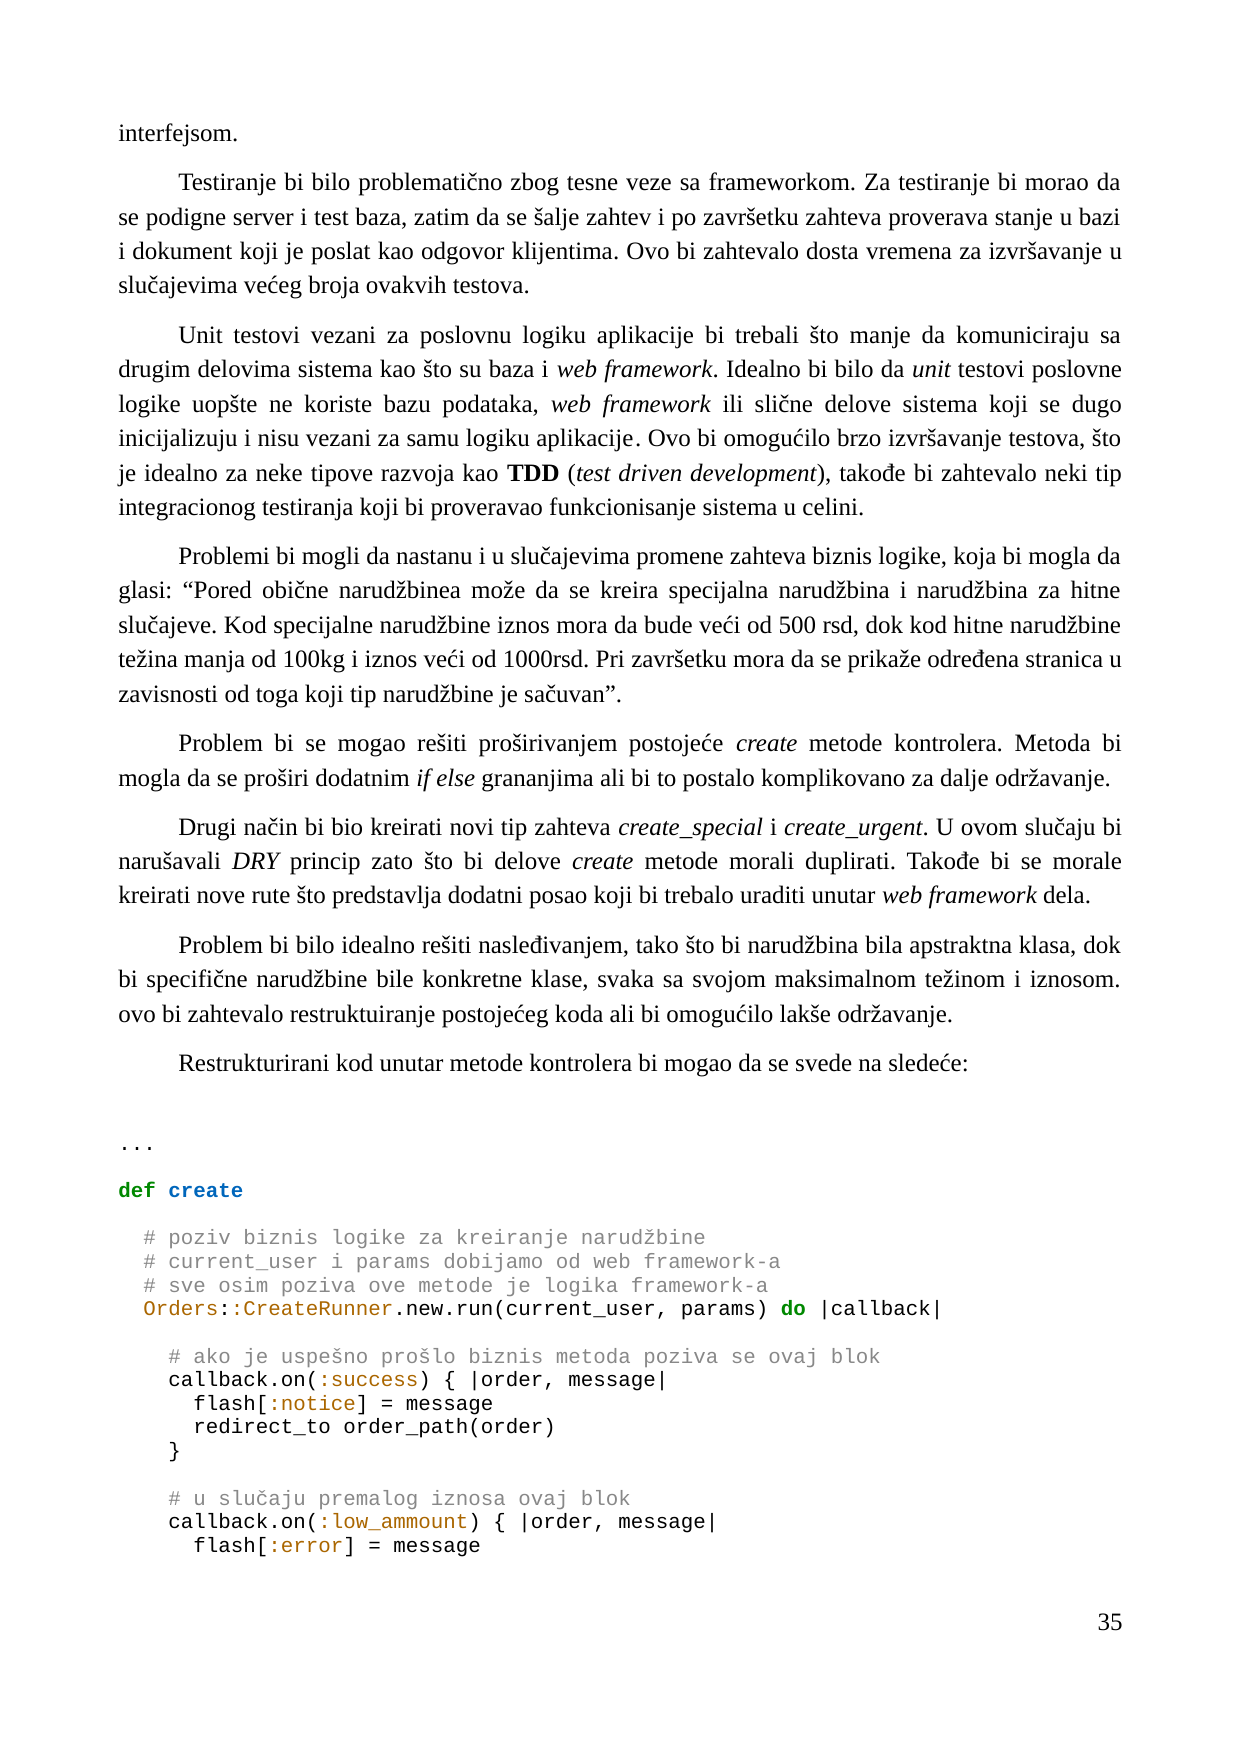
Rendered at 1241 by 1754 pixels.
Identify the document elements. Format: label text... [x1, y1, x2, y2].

text Restrukturirani kod unutar metode kontrolera bi mogao da se svede na sledeće: [118, 1048, 1122, 1076]
text flash[:notice] = message [118, 1393, 1122, 1417]
text Problem bi se mogao rešiti proširivanjem postojeće create metode kontrolera. Metoda bi mogla da se proširi dodatnim if else grananjima ali bi to postalo komplikovano za dalje održavanje. [118, 728, 1122, 791]
text Testiranje bi bilo problematično zbog tesne veze sa frameworkom. Za testiranje bi morao da se podigne server i test baza, zatim da se šalje zahtev i po završetku zahteva proverava stanje u bazi i dokument koji je poslat kao odgovor klijentima. Ovo bi zahtevalo dosta vremena za izvršavanje u slučajevima većeg broja ovakvih testova. [118, 167, 1122, 299]
text Problem bi bilo idealno rešiti nasleđivanjem, tako što bi narudžbina bila apstraktna klasa, dok bi specifične narudžbine bile konkretne klase, svaka sa svojom maksimalnom težinom i iznosom. ovo bi zahtevalo restruktuiranje postojećeg koda ali bi omogućilo lakše održavanje. [118, 930, 1122, 1027]
text # current_user i params dobijamo od web framework-a [118, 1251, 1122, 1275]
text callback.on(:success) { |order, message| [118, 1369, 1122, 1393]
text ... [118, 1133, 1122, 1156]
text Drugi način bi bio kreirati novi tip zahteva create_special i create_urgent. U ovom slučaju bi narušavali DRY princip zato što bi delove create metode morali duplirati. Takođe bi se morale kreirati nove rute što predstavlja dodatni posao koji bi trebalo uraditi unutar web framework dela. [118, 812, 1122, 909]
text Unit testovi vezani za poslovnu logiku aplikacije bi trebali što manje da komuniciraju sa drugim delovima sistema kao što su baza i web framework. Idealno bi bilo da unit testovi poslovne logike uopšte ne koriste bazu podataka, web framework ili slične delove sistema koji se dugo inicijalizuju i nisu vezani za samu logiku aplikacije. Ovo bi omogućilo brzo izvršavanje testova, što je idealno za neke tipove razvoja kao TDD (test driven development), takođe bi zahtevalo neki tip integracionog testiranja koji bi proveravao funkcionisanje sistema u celini. [118, 320, 1122, 521]
text Problemi bi mogli da nastanu i u slučajevima promene zahteva biznis logike, koja bi mogla da glasi: “Pored obične narudžbinea može da se kreira specijalna narudžbina i narudžbina za hitne slučajeve. Kod specijalne narudžbine iznos mora da bude veći od 500 rsd, dok kod hitne narudžbine težina manja od 100kg i iznos veći od 1000rsd. Pri završetku mora da se prikaže određena stranica u zavisnosti od toga koji tip narudžbine je sačuvan”. [118, 541, 1122, 708]
text # sve osim poziva ove metode je logika framework-a [118, 1275, 1122, 1298]
text } [118, 1440, 1122, 1464]
text Orders::CreateRunner.new.run(current_user, params) do |callback| [118, 1298, 1122, 1322]
text # ako je uspešno prošlo biznis metoda poziva se ovaj blok [118, 1346, 1122, 1369]
text # poziv biznis logike za kreiranje narudžbine [118, 1227, 1122, 1251]
text interfejsom. [118, 118, 1122, 147]
text def create [118, 1180, 1122, 1204]
text # u slučaju premalog iznosa ovaj blok [118, 1487, 1122, 1511]
text redirect_to order_path(order) [118, 1417, 1122, 1440]
text flash[:error] = message [118, 1535, 1122, 1558]
text callback.on(:low_ammount) { |order, message| [118, 1511, 1122, 1535]
